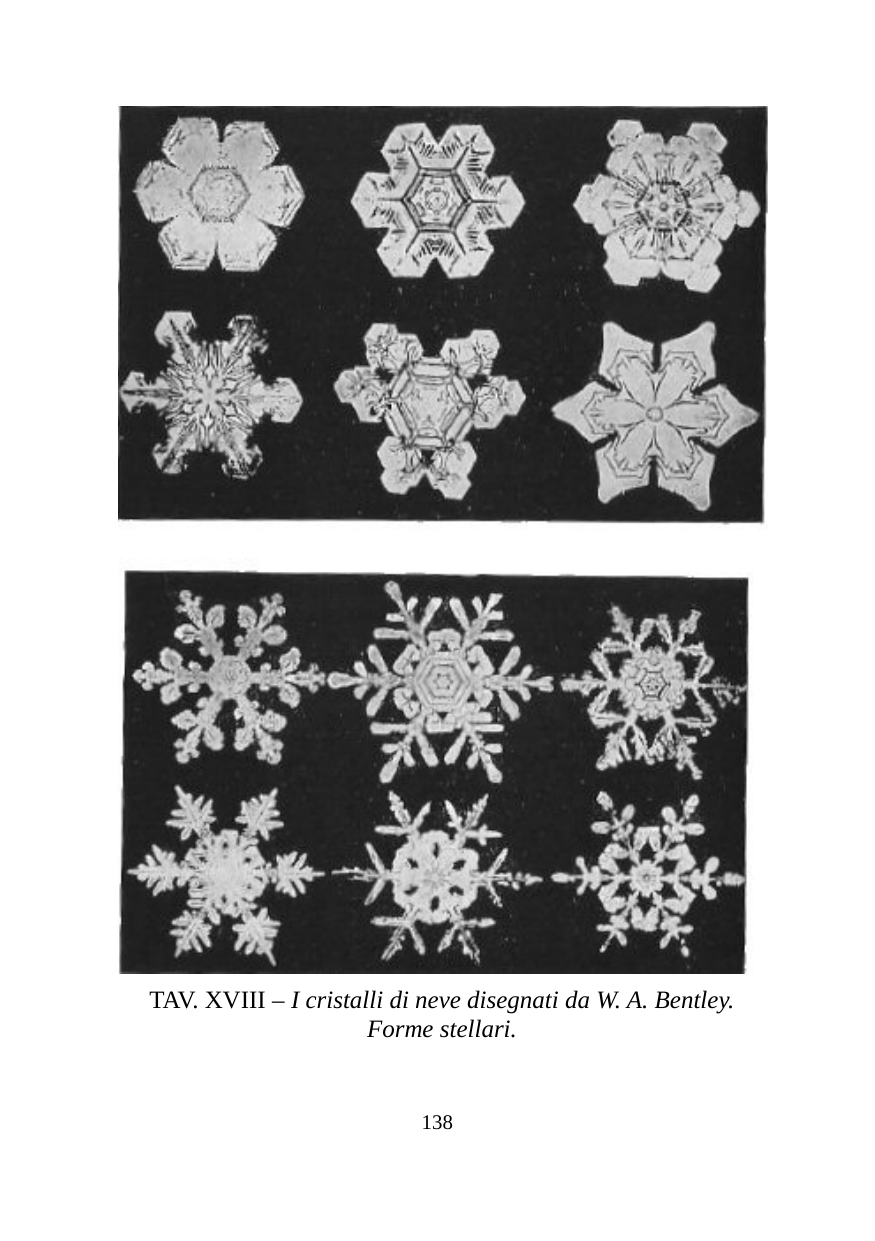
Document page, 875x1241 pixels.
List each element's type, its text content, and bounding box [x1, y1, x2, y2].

picture [118, 106, 768, 974]
text TAV. XVIII – I cristalli di neve disegnati da W. A. Bentley. Forme stellari. [118, 974, 768, 1043]
